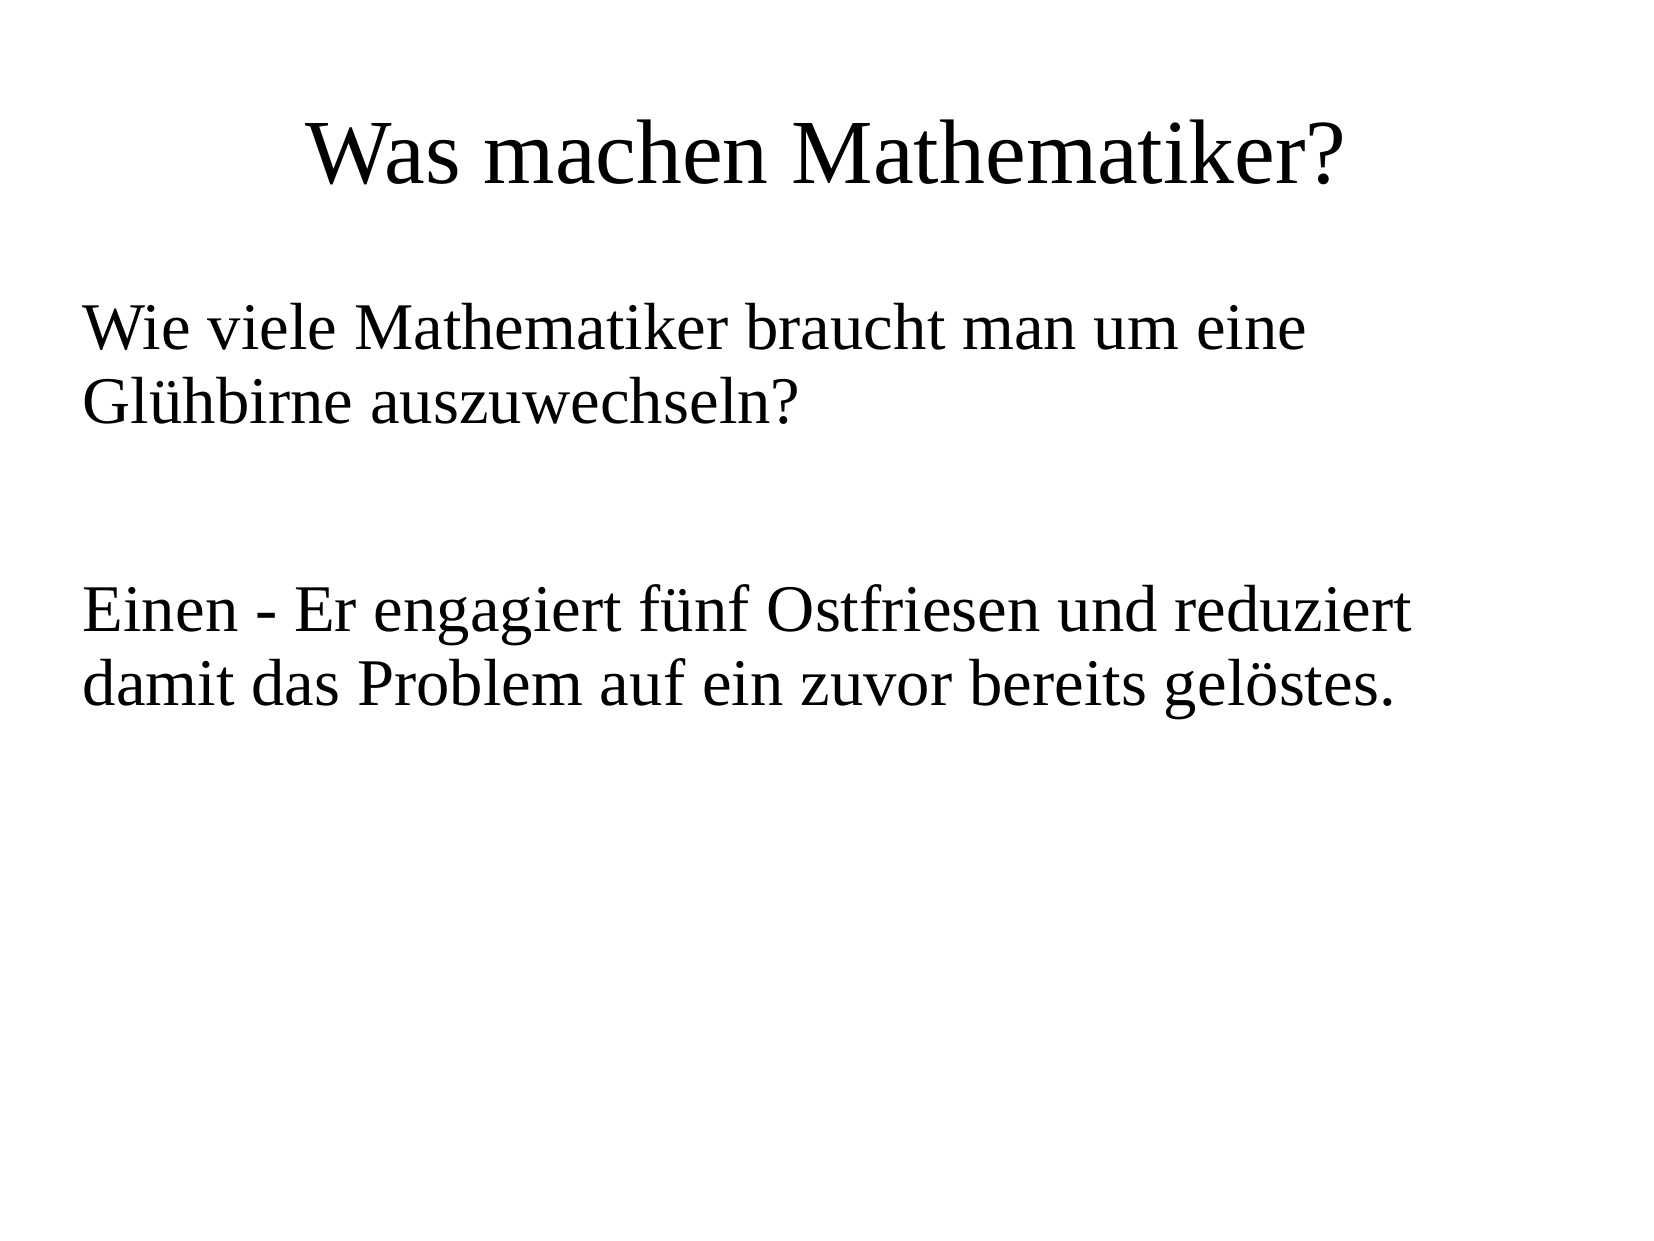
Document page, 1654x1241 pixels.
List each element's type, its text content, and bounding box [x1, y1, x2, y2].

list Wie viele Mathematiker braucht man um eine Glühbirne auszuwechseln? Einen - Er engagiert fünf Ostfriesen und reduziert damit das Problem auf ein zuvor bereits gelöstes. [82, 290, 1571, 1010]
title Was machen Mathematiker? [82, 49, 1571, 257]
